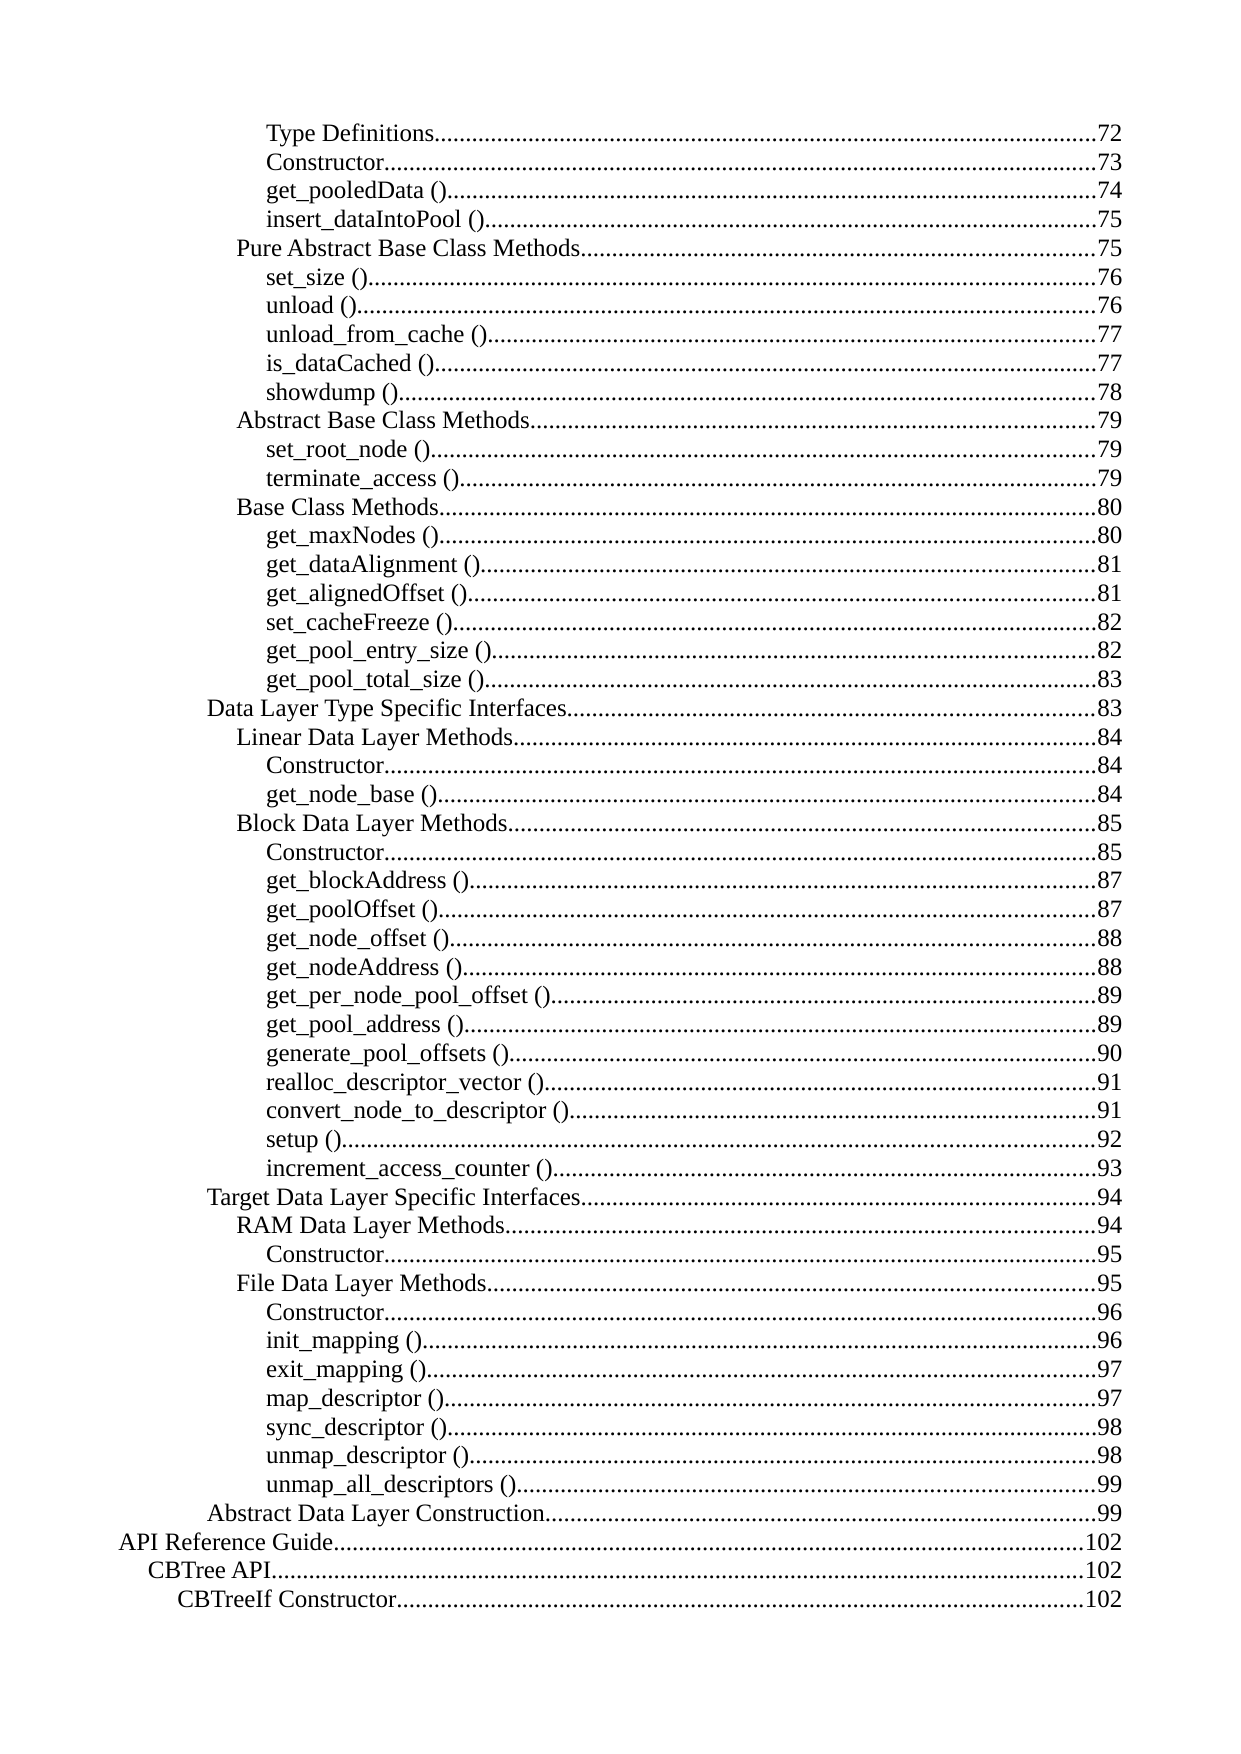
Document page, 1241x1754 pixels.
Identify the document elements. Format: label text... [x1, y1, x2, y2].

text increment_access_counter () 93 [266, 1153, 1122, 1182]
text get_node_base () 84 [266, 779, 1122, 808]
text generate_pool_offsets () 90 [266, 1038, 1122, 1067]
text convert_node_to_descriptor () 91 [266, 1096, 1122, 1124]
text insert_dataIntoPool () 75 [266, 204, 1122, 233]
text set_size () 76 [266, 262, 1122, 291]
text terminate_access () 79 [266, 463, 1122, 492]
text get_pool_total_size () 83 [266, 664, 1122, 693]
text get_blockAddress () 87 [266, 866, 1122, 894]
text API Reference Guide 102 [118, 1527, 1122, 1556]
text Data Layer Type Specific Interfaces 83 [207, 693, 1122, 722]
text get_pool_entry_size () 82 [266, 636, 1122, 664]
text CBTree API 102 [148, 1556, 1122, 1584]
text Target Data Layer Specific Interfaces 94 [207, 1182, 1122, 1211]
text sync_descriptor () 98 [266, 1412, 1122, 1441]
text Pure Abstract Base Class Methods 75 [236, 233, 1122, 262]
text get_alignedOffset () 81 [266, 578, 1122, 607]
text get_per_node_pool_offset () 89 [266, 981, 1122, 1009]
text Block Data Layer Methods 85 [236, 808, 1122, 837]
text unload_from_cache () 77 [266, 319, 1122, 348]
text get_pooledData () 74 [266, 176, 1122, 204]
text RAM Data Layer Methods 94 [236, 1211, 1122, 1239]
text map_descriptor () 97 [266, 1383, 1122, 1412]
text showdump () 78 [266, 377, 1122, 406]
text Type Definitions 72 [266, 118, 1122, 147]
text get_maxNodes () 80 [266, 521, 1122, 549]
text File Data Layer Methods 95 [236, 1268, 1122, 1297]
text unmap_all_descriptors () 99 [266, 1469, 1122, 1498]
text set_root_node () 79 [266, 434, 1122, 463]
text Constructor 84 [266, 751, 1122, 779]
text Base Class Methods 80 [236, 492, 1122, 521]
text init_mapping () 96 [266, 1326, 1122, 1354]
text Abstract Base Class Methods 79 [236, 406, 1122, 434]
text get_node_offset () 88 [266, 923, 1122, 952]
text Linear Data Layer Methods 84 [236, 722, 1122, 751]
text setup () 92 [266, 1124, 1122, 1153]
text Constructor 73 [266, 147, 1122, 176]
text get_nodeAddress () 88 [266, 952, 1122, 981]
text CBTreeIf Constructor 102 [177, 1584, 1122, 1613]
text get_pool_address () 89 [266, 1009, 1122, 1038]
text set_cacheFreeze () 82 [266, 607, 1122, 636]
text get_poolOffset () 87 [266, 894, 1122, 923]
text unmap_descriptor () 98 [266, 1441, 1122, 1469]
text exit_mapping () 97 [266, 1354, 1122, 1383]
text Constructor 85 [266, 837, 1122, 866]
text Abstract Data Layer Construction 99 [207, 1498, 1122, 1527]
text is_dataCached () 77 [266, 348, 1122, 377]
text get_dataAlignment () 81 [266, 549, 1122, 578]
text Constructor 95 [266, 1239, 1122, 1268]
text realloc_descriptor_vector () 91 [266, 1067, 1122, 1096]
text unload () 76 [266, 291, 1122, 319]
text Constructor 96 [266, 1297, 1122, 1326]
